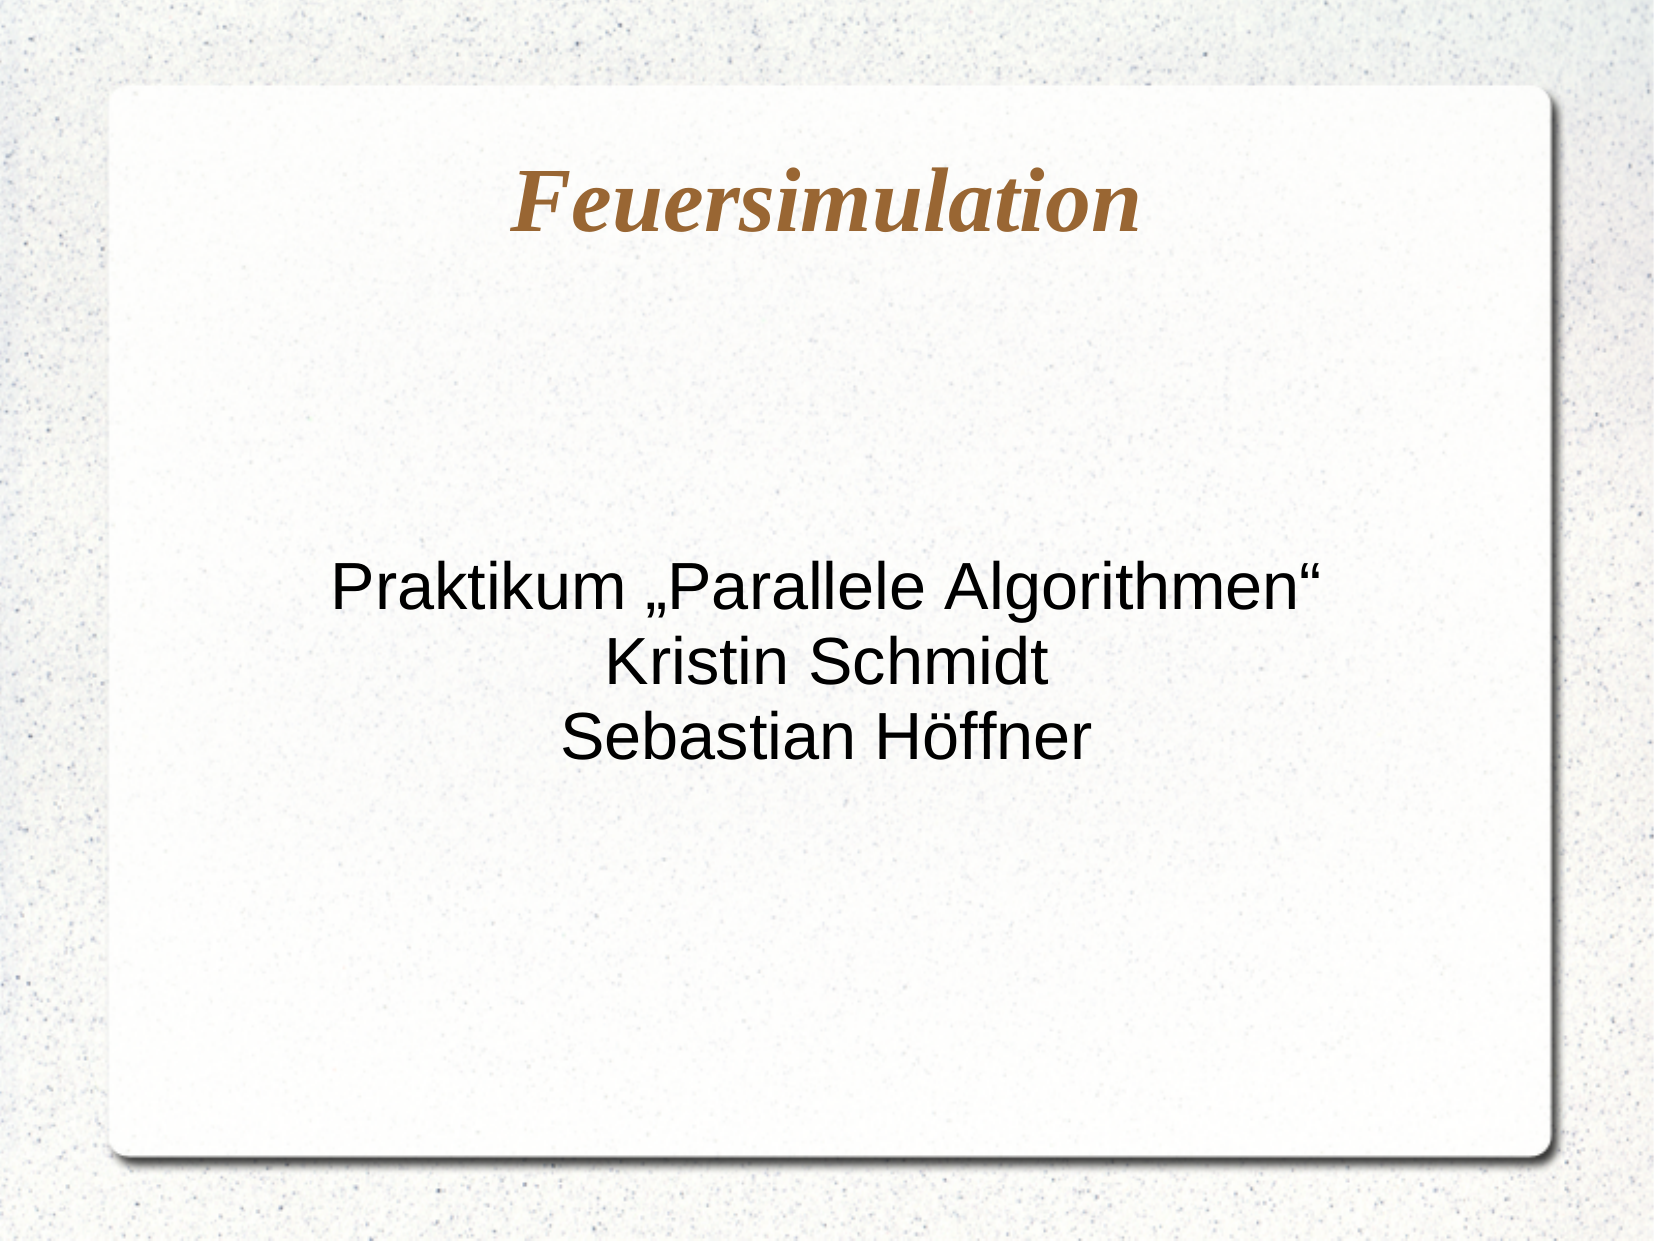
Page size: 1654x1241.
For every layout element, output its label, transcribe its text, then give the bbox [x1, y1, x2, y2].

picture [0, 0, 1654, 1241]
title Feuersimulation [118, 96, 1536, 304]
subtitle Praktikum „Parallele Algorithmen“ Kristin Schmidt Sebastian Höffner [147, 336, 1506, 987]
